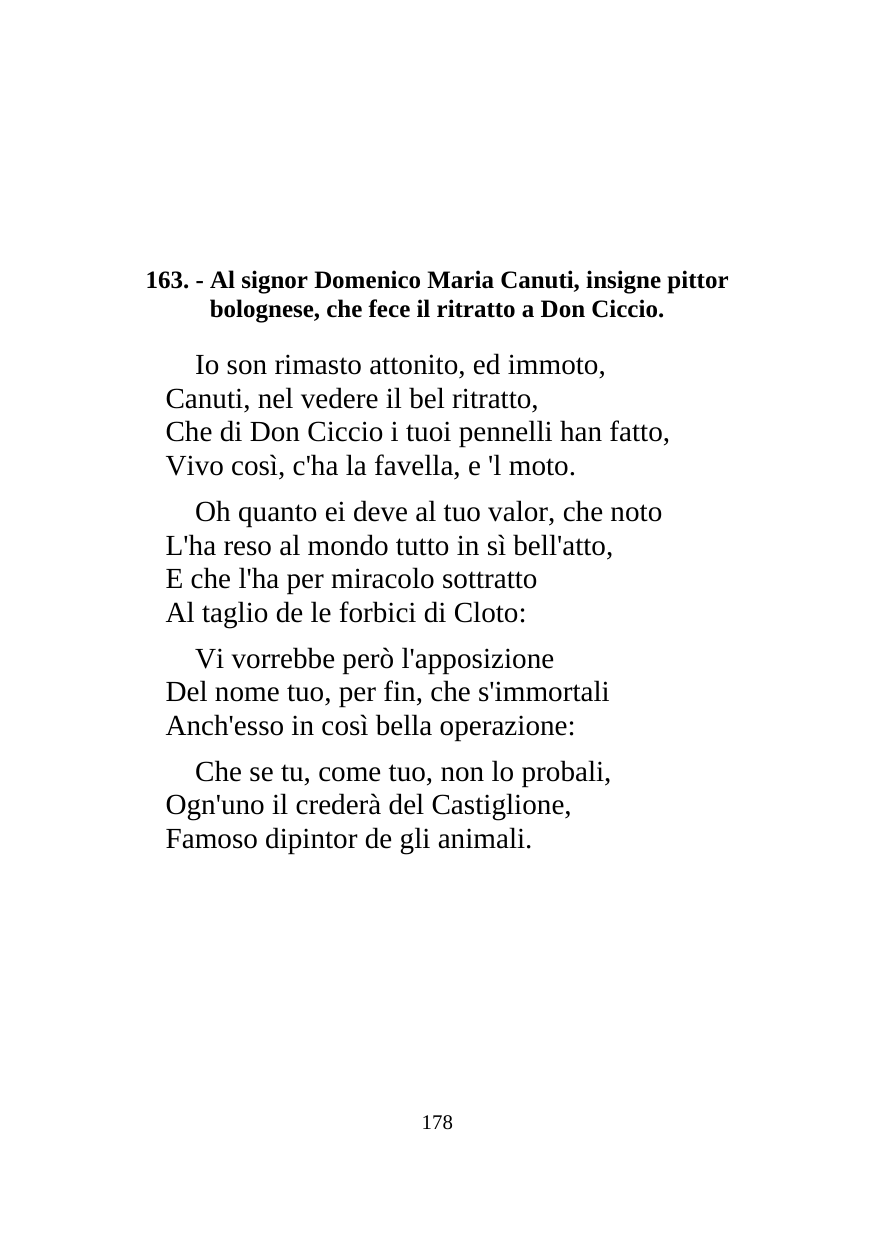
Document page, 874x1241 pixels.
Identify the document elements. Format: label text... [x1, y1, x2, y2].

text 163. - Al signor Domenico Maria Canuti, insigne pittor bolognese, che fece il ritratto a Don Ciccio. [106, 265, 768, 322]
text Io son rimasto attonito, ed immoto, Canuti, nel vedere il bel ritratto, Che di Don Ciccio i tuoi pennelli han fatto, Vivo così, c'ha la favella, e 'l moto. [165, 347, 768, 482]
text Che se tu, come tuo, non lo probali, Ogn'uno il crederà del Castiglione, Famoso dipintor de gli animali. [165, 754, 768, 854]
text Oh quanto ei deve al tuo valor, che noto L'ha reso al mondo tutto in sì bell'atto, E che l'ha per miracolo sottratto Al taglio de le forbici di Cloto: [165, 494, 768, 628]
text Vi vorrebbe però l'apposizione Del nome tuo, per fin, che s'immortali Anch'esso in così bella operazione: [165, 641, 768, 741]
